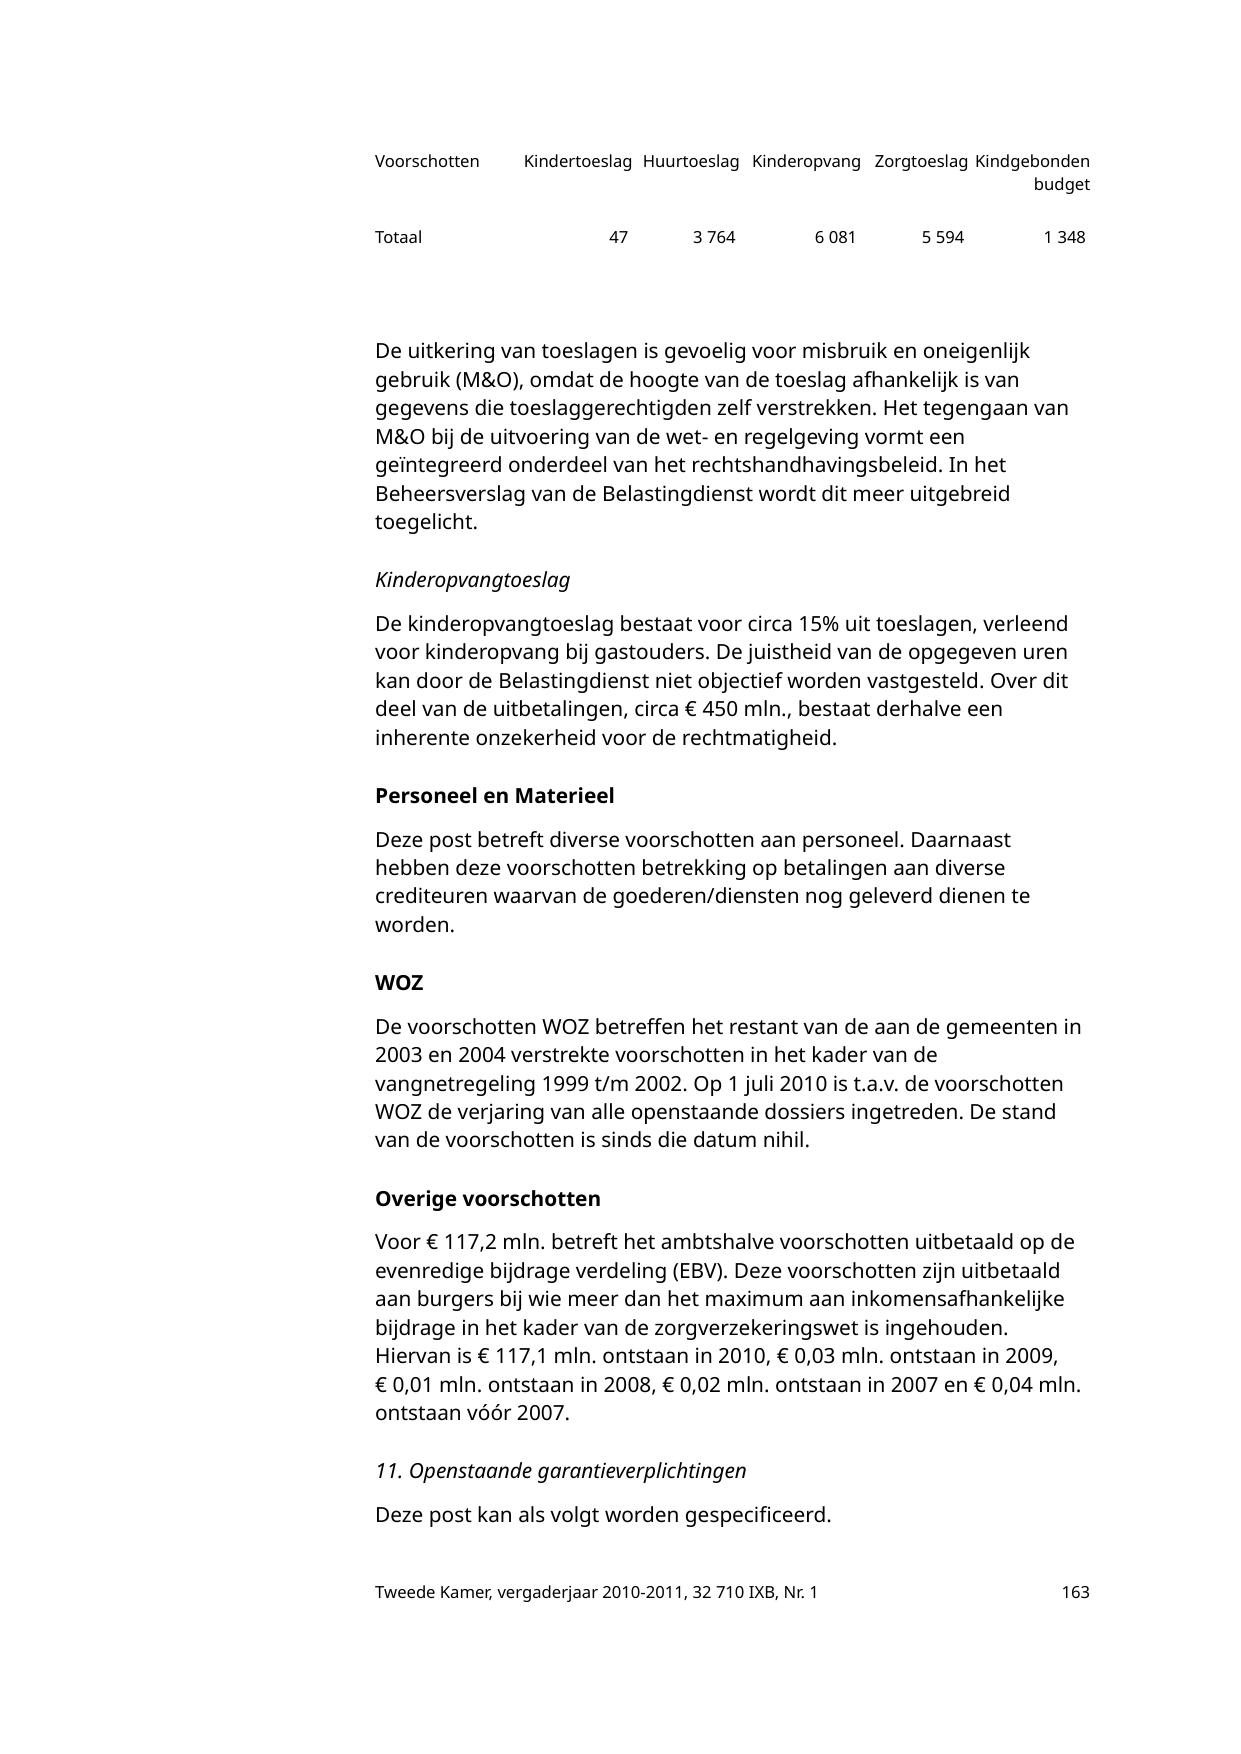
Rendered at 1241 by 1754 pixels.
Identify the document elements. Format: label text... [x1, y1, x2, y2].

table_cell 1 348 [969, 225, 1090, 278]
text 11. Openstaande garantieverplichtingen [375, 1457, 1090, 1485]
table_cell 5 594 [861, 225, 968, 278]
text Deze post betreft diverse voorschotten aan personeel. Daarnaast hebben deze voorschotten betrekking op betalingen aan diverse crediteuren waarvan de goederen/diensten nog geleverd dienen te worden. [375, 825, 1090, 938]
text Personeel en Materieel [375, 781, 1090, 810]
text WOZ [375, 968, 1090, 997]
table_header Kindertoeslag [518, 150, 632, 225]
table_header Voorschotten [375, 150, 518, 225]
table_header Kindgebonden budget [969, 150, 1090, 225]
text De uitkering van toeslagen is gevoelig voor misbruik en oneigenlijk gebruik (M&O), omdat de hoogte van de toeslag afhankelijk is van gegevens die toeslaggerechtigden zelf verstrekken. Het tegengaan van M&O bij de uitvoering van de wet- en regelgeving vormt een geïntegreerd onderdeel van het rechtshandhavingsbeleid. In het Beheersverslag van de Belastingdienst wordt dit meer uitgebreid toegelicht. [375, 337, 1090, 536]
table_header Huurtoeslag [633, 150, 740, 225]
table_cell 47 [518, 225, 632, 278]
text Overige voorschotten [375, 1184, 1090, 1212]
table_cell 6 081 [740, 225, 861, 278]
text Deze post kan als volgt worden gespecificeerd. [375, 1500, 1090, 1528]
text Voor € 117,2 mln. betreft het ambtshalve voorschotten uitbetaald op de evenredige bijdrage verdeling (EBV). Deze voorschotten zijn uitbetaald aan burgers bij wie meer dan het maximum aan inkomensafhankelijke bijdrage in het kader van de zorgverzekeringswet is ingehouden. Hiervan is € 117,1 mln. ontstaan in 2010, € 0,03 mln. ontstaan in 2009, € 0,01 mln. ontstaan in 2008, € 0,02 mln. ontstaan in 2007 en € 0,04 mln. ontstaan vóór 2007. [375, 1227, 1090, 1427]
text Kinderopvangtoeslag [375, 566, 1090, 594]
table_cell Totaal [375, 225, 518, 278]
table_header Zorgtoeslag [861, 150, 968, 225]
table_cell 3 764 [633, 225, 740, 278]
table_header Kinderopvang [740, 150, 861, 225]
text De voorschotten WOZ betreffen het restant van de aan de gemeenten in 2003 en 2004 verstrekte voorschotten in het kader van de vangnetregeling 1999 t/m 2002. Op 1 juli 2010 is t.a.v. de voorschotten WOZ de verjaring van alle openstaande dossiers ingetreden. De stand van de voorschotten is sinds die datum nihil. [375, 1012, 1090, 1154]
text De kinderopvangtoeslag bestaat voor circa 15% uit toeslagen, verleend voor kinderopvang bij gastouders. De juistheid van de opgegeven uren kan door de Belastingdienst niet objectief worden vastgesteld. Over dit deel van de uitbetalingen, circa € 450 mln., bestaat derhalve een inherente onzekerheid voor de rechtmatigheid. [375, 609, 1090, 751]
